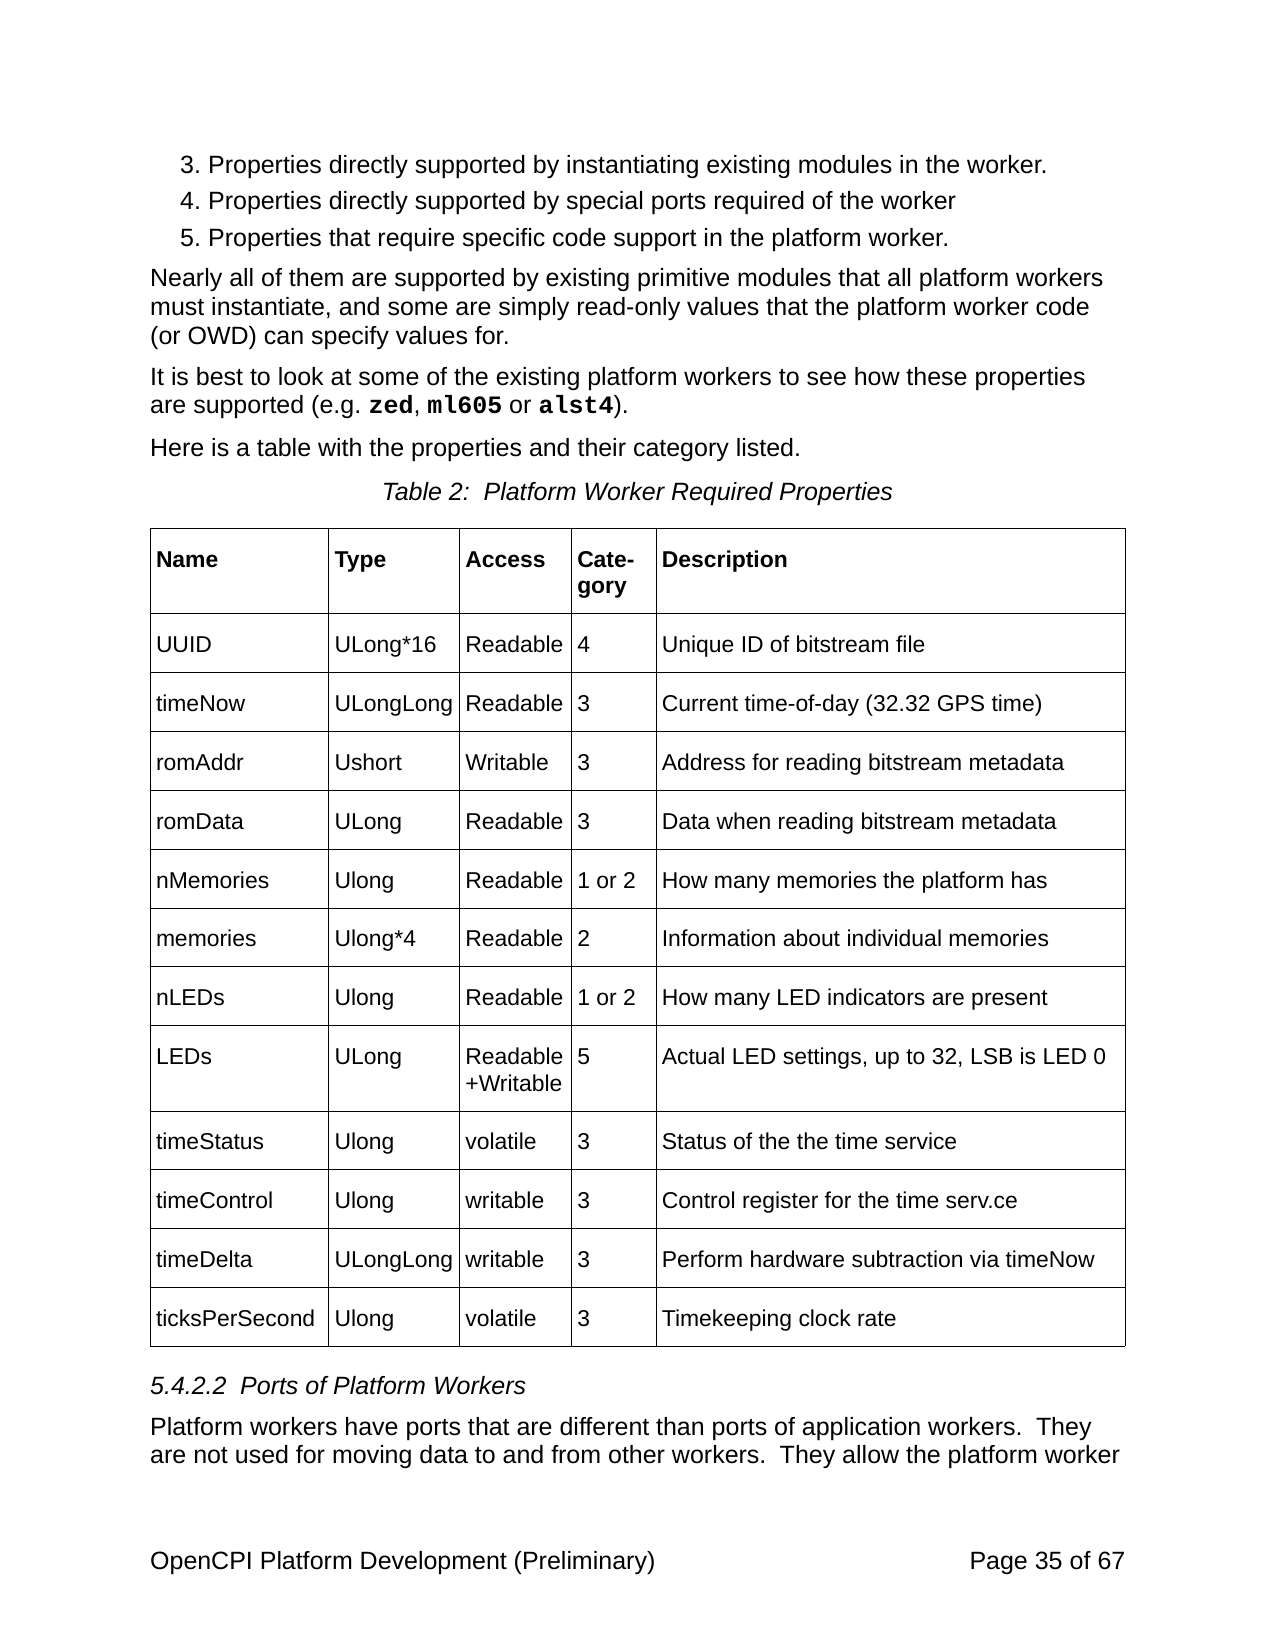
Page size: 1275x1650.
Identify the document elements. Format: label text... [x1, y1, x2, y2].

table_cell 3 [572, 1112, 656, 1169]
table_cell volatile [460, 1112, 571, 1169]
table_cell Current time-of-day (32.32 GPS time) [657, 673, 1125, 731]
table_cell Writable [460, 732, 571, 790]
table_cell Ulong [329, 1170, 459, 1228]
table_cell Address for reading bitstream metadata [657, 732, 1125, 790]
table_cell 5 [572, 1026, 656, 1111]
table_cell How many LED indicators are present [657, 967, 1125, 1025]
table_cell 1 or 2 [572, 967, 656, 1025]
list Properties that require specific code support in the platform worker. [180, 222, 1065, 251]
table_header Cate-gory [572, 529, 656, 613]
table_cell volatile [460, 1288, 571, 1346]
table_cell Control register for the time serv.ce [657, 1170, 1125, 1228]
table_cell 1 or 2 [572, 850, 656, 908]
text Table 2: Platform Worker Required Properties [150, 477, 1125, 506]
table_cell Data when reading bitstream metadata [657, 791, 1125, 849]
table_cell Readable [460, 673, 571, 731]
table_cell LEDs [151, 1026, 328, 1111]
table_cell Unique ID of bitstream file [657, 614, 1125, 672]
table_cell 3 [572, 1288, 656, 1346]
text It is best to look at some of the existing platform workers to see how these properties are supported (e.g. zed, ml605 or alst4). [150, 361, 1125, 421]
table_cell Timekeeping clock rate [657, 1288, 1125, 1346]
table_cell ULong*16 [329, 614, 459, 672]
list Properties directly supported by instantiating existing modules in the worker. [180, 150, 1065, 179]
text Here is a table with the properties and their category listed. [150, 433, 1125, 462]
table_cell ticksPerSecond [151, 1288, 328, 1346]
table_cell Ushort [329, 732, 459, 790]
table_cell 3 [572, 1229, 656, 1287]
table_header Type [329, 529, 459, 613]
table_header Name [151, 529, 328, 613]
table_cell Readable [460, 791, 571, 849]
table_cell Readable [460, 967, 571, 1025]
table_cell nLEDs [151, 967, 328, 1025]
subtitle Ports of Platform Workers [150, 1371, 1125, 1400]
table_cell Status of the the time service [657, 1112, 1125, 1169]
table_cell Ulong [329, 967, 459, 1025]
list Properties directly supported by special ports required of the worker [180, 186, 1065, 215]
table_cell Ulong [329, 1288, 459, 1346]
table_cell Actual LED settings, up to 32, LSB is LED 0 [657, 1026, 1125, 1111]
table_cell ULong [329, 1026, 459, 1111]
table_header Access [460, 529, 571, 613]
text Platform workers have ports that are different than ports of application workers. They are not used for moving data to and from other workers. They allow the platform worker [150, 1412, 1125, 1469]
table_cell timeControl [151, 1170, 328, 1228]
table_cell ULongLong [329, 673, 459, 731]
table_cell 3 [572, 732, 656, 790]
table_cell nMemories [151, 850, 328, 908]
table_cell Ulong*4 [329, 909, 459, 966]
table_cell Readable [460, 614, 571, 672]
table_cell Perform hardware subtraction via timeNow [657, 1229, 1125, 1287]
table_cell memories [151, 909, 328, 966]
table_cell romAddr [151, 732, 328, 790]
table_cell Information about individual memories [657, 909, 1125, 966]
table_cell Readable [460, 909, 571, 966]
table_cell timeStatus [151, 1112, 328, 1169]
table_cell Readable+Writable [460, 1026, 571, 1111]
table_cell Readable [460, 850, 571, 908]
table_cell writable [460, 1229, 571, 1287]
table_cell 3 [572, 673, 656, 731]
table_cell timeNow [151, 673, 328, 731]
table_cell Ulong [329, 1112, 459, 1169]
table_cell 4 [572, 614, 656, 672]
table_cell 3 [572, 791, 656, 849]
table_header Description [657, 529, 1125, 613]
table_cell timeDelta [151, 1229, 328, 1287]
table_cell writable [460, 1170, 571, 1228]
text Nearly all of them are supported by existing primitive modules that all platform workers must instantiate, and some are simply read-only values that the platform worker code (or OWD) can specify values for. [150, 263, 1125, 349]
table_cell 3 [572, 1170, 656, 1228]
table_cell 2 [572, 909, 656, 966]
table_cell ULongLong [329, 1229, 459, 1287]
table_cell UUID [151, 614, 328, 672]
table_cell romData [151, 791, 328, 849]
table_cell ULong [329, 791, 459, 849]
table_cell Ulong [329, 850, 459, 908]
table_cell How many memories the platform has [657, 850, 1125, 908]
